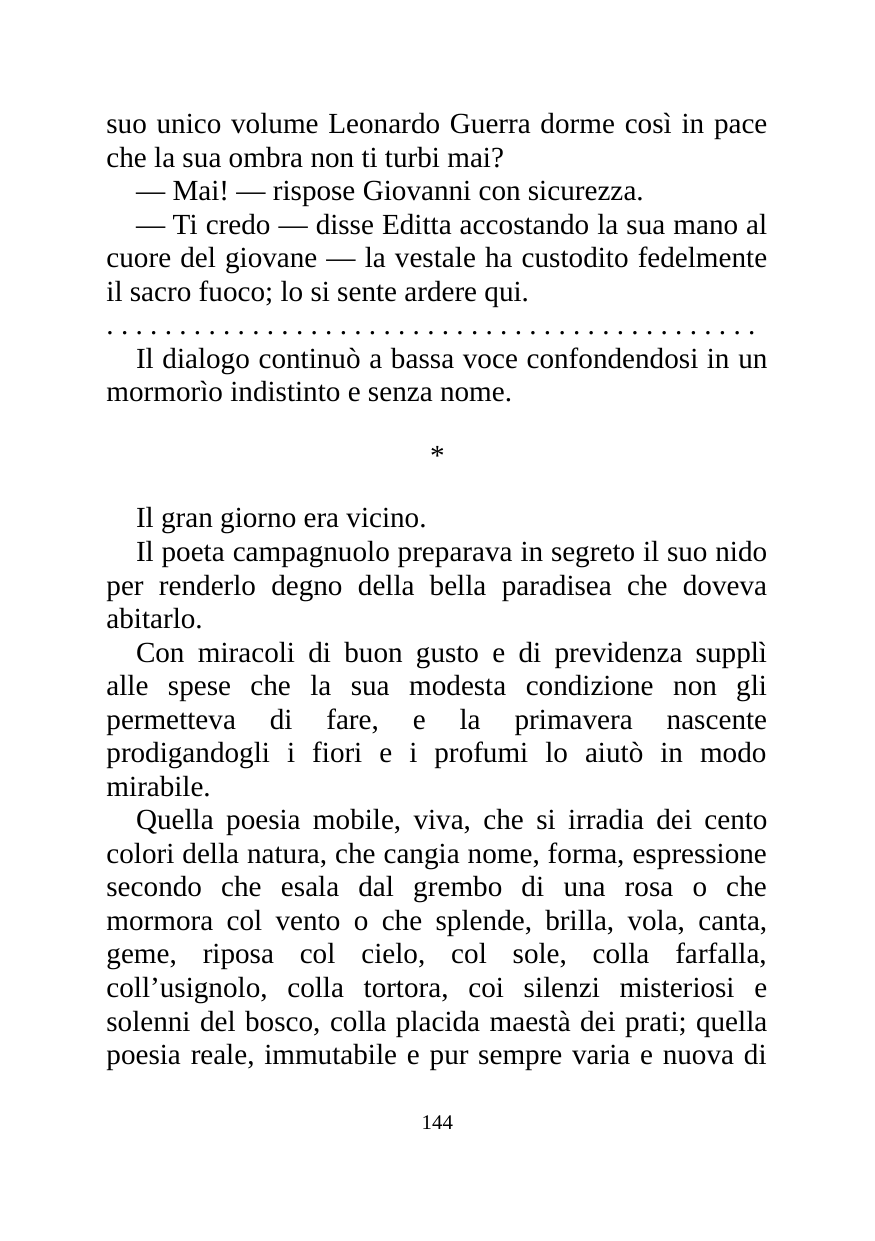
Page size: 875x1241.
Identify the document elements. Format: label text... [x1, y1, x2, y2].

text — Ti credo — disse Editta accostando la sua mano al cuore del giovane — la vestale ha custodito fedelmente il sacro fuoco; lo si sente ardere qui. [106, 207, 768, 307]
text Con miracoli di buon gusto e di previdenza supplì alle spese che la sua modesta condizione non gli permetteva di fare, e la primavera nascente prodigandogli i fiori e i profumi lo aiutò in modo mirabile. [106, 635, 768, 802]
text — Mai! — rispose Giovanni con sicurezza. [106, 173, 768, 207]
text Il dialogo continuò a bassa voce confondendosi in un mormorìo indistinto e senza nome. [106, 341, 768, 408]
text Il gran giorno era vicino. [106, 501, 768, 534]
text Il poeta campagnuolo preparava in segreto il suo nido per renderlo degno della bella paradisea che doveva abitarlo. [106, 534, 768, 635]
text * [106, 438, 768, 471]
text Quella poesia mobile, viva, che si irradia dei cento colori della natura, che cangia nome, forma, espressione secondo che esala dal grembo di una rosa o che mormora col vento o che splende, brilla, vola, canta, geme, riposa col cielo, col sole, colla farfalla, coll’usignolo, colla tortora, coi silenzi misteriosi e solenni del bosco, colla placida maestà dei prati; quella poesia reale, immutabile e pur sempre varia e nuova di [106, 802, 768, 1071]
text suo unico volume Leonardo Guerra dorme così in pace che la sua ombra non ti turbi mai? [106, 106, 768, 173]
text . . . . . . . . . . . . . . . . . . . . . . . . . . . . . . . . . . . . . . . . . . . . . [106, 307, 768, 341]
